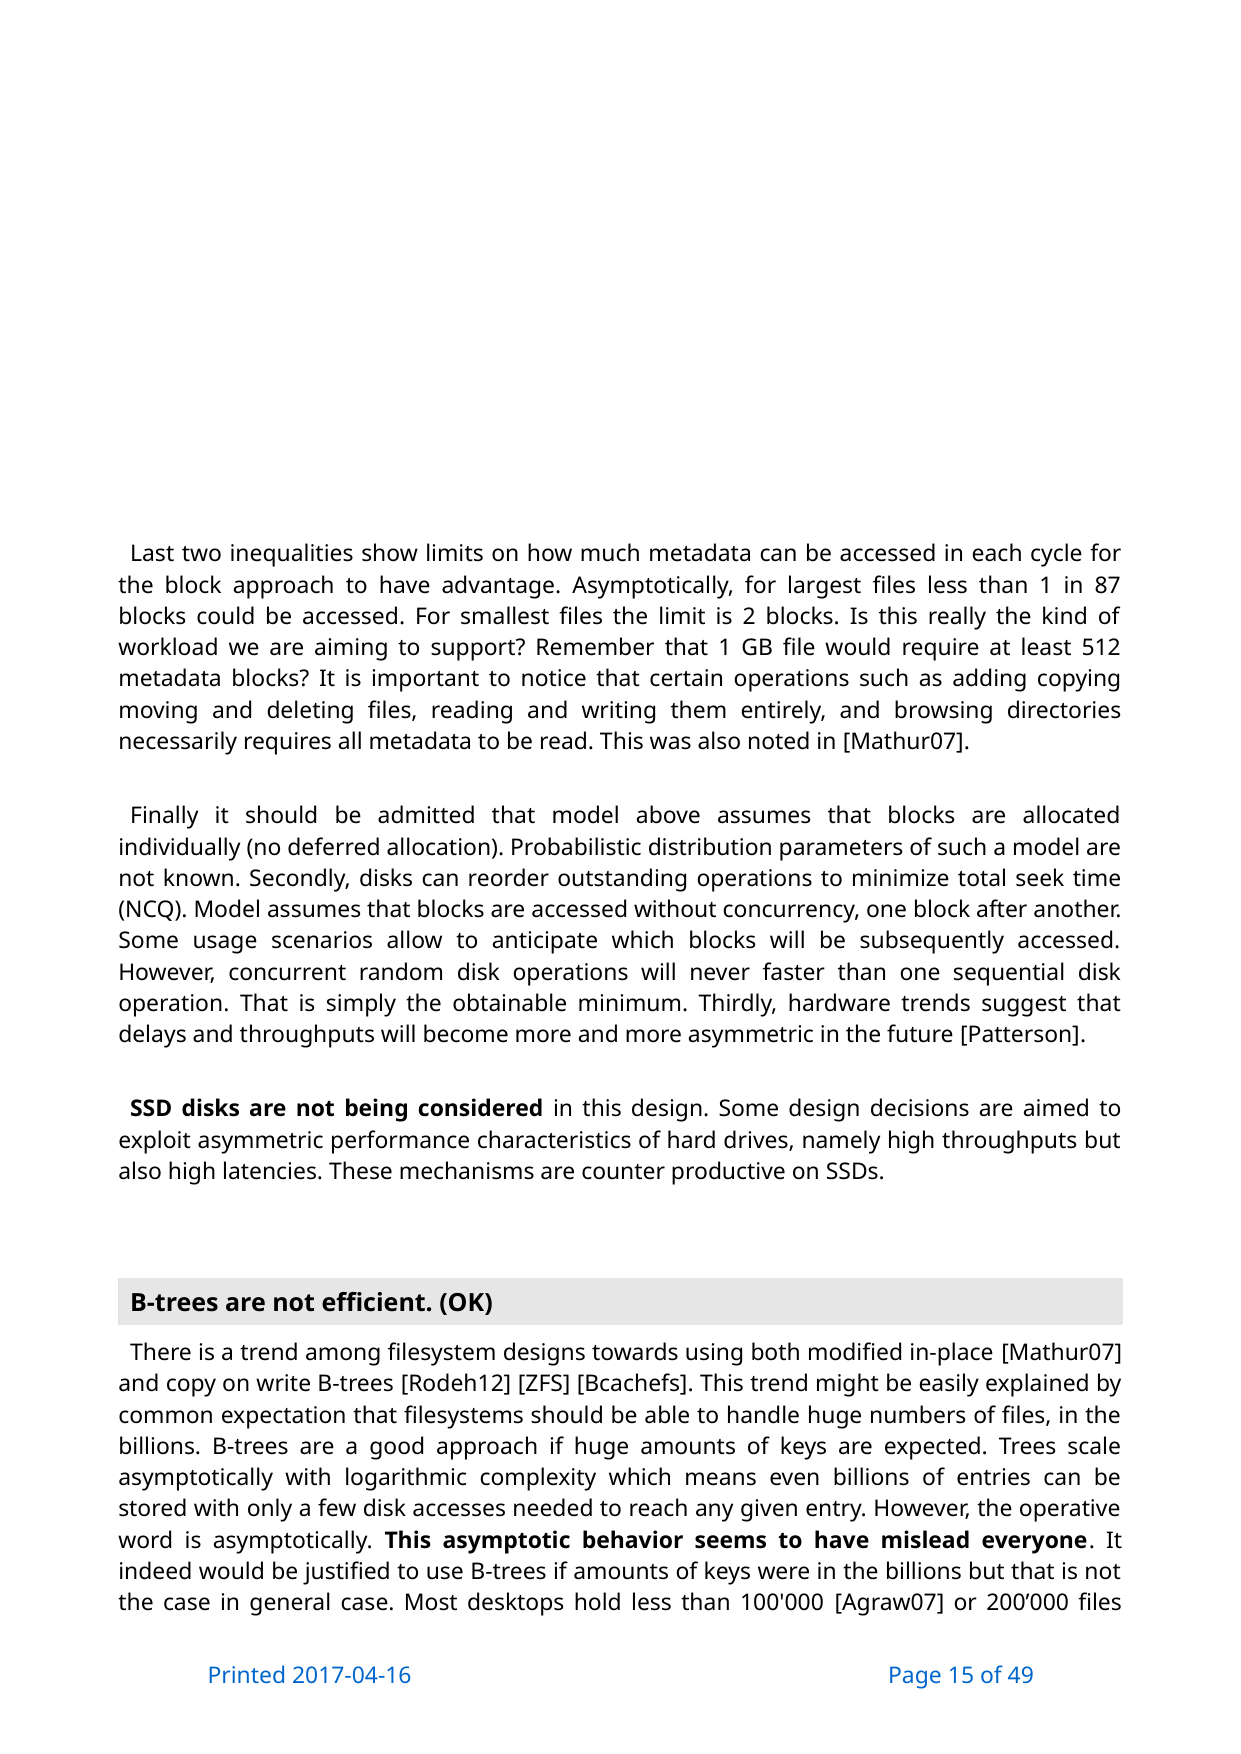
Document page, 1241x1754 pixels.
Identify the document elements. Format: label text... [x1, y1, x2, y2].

subtitle B-trees are not efficient. (OK) [119, 1279, 1122, 1324]
text Last two inequalities show limits on how much metadata can be accessed in each cycle for the block approach to have advantage. Asymptotically, for largest files less than 1 in 87 blocks could be accessed. For smallest files the limit is 2 blocks. Is this really the kind of workload we are aiming to support? Remember that 1 GB file would require at least 512 metadata blocks? It is important to notice that certain operations such as adding copying moving and deleting files, reading and writing them entirely, and browsing directories necessarily requires all metadata to be read. This was also noted in [Mathur07]. [118, 537, 1122, 756]
text Finally it should be admitted that model above assumes that blocks are allocated individually (no deferred allocation). Probabilistic distribution parameters of such a model are not known. Secondly, disks can reorder outstanding operations to minimize total seek time (NCQ). Model assumes that blocks are accessed without concurrency, one block after another. Some usage scenarios allow to anticipate which blocks will be subsequently accessed. However, concurrent random disk operations will never faster than one sequential disk operation. That is simply the obtainable minimum. Thirdly, hardware trends suggest that delays and throughputs will become more and more asymmetric in the future [Patterson]. [118, 799, 1122, 1049]
text There is a trend among filesystem designs towards using both modified in-place [Mathur07] and copy on write B-trees [Rodeh12] [ZFS] [Bcachefs]. This trend might be easily explained by common expectation that filesystems should be able to handle huge numbers of files, in the billions. B-trees are a good approach if huge amounts of keys are expected. Trees scale asymptotically with logarithmic complexity which means even billions of entries can be stored with only a few disk accesses needed to reach any given entry. However, the operative word is asymptotically. This asymptotic behavior seems to have mislead everyone. It indeed would be justified to use B-trees if amounts of keys were in the billions but that is not the case in general case. Most desktops hold less than 100'000 [Agraw07] or 200’000 files [118, 1336, 1122, 1617]
text SSD disks are not being considered in this design. Some design decisions are aimed to exploit asymmetric performance characteristics of hard drives, namely high throughputs but also high latencies. These mechanisms are counter productive on SSDs. [118, 1092, 1122, 1186]
